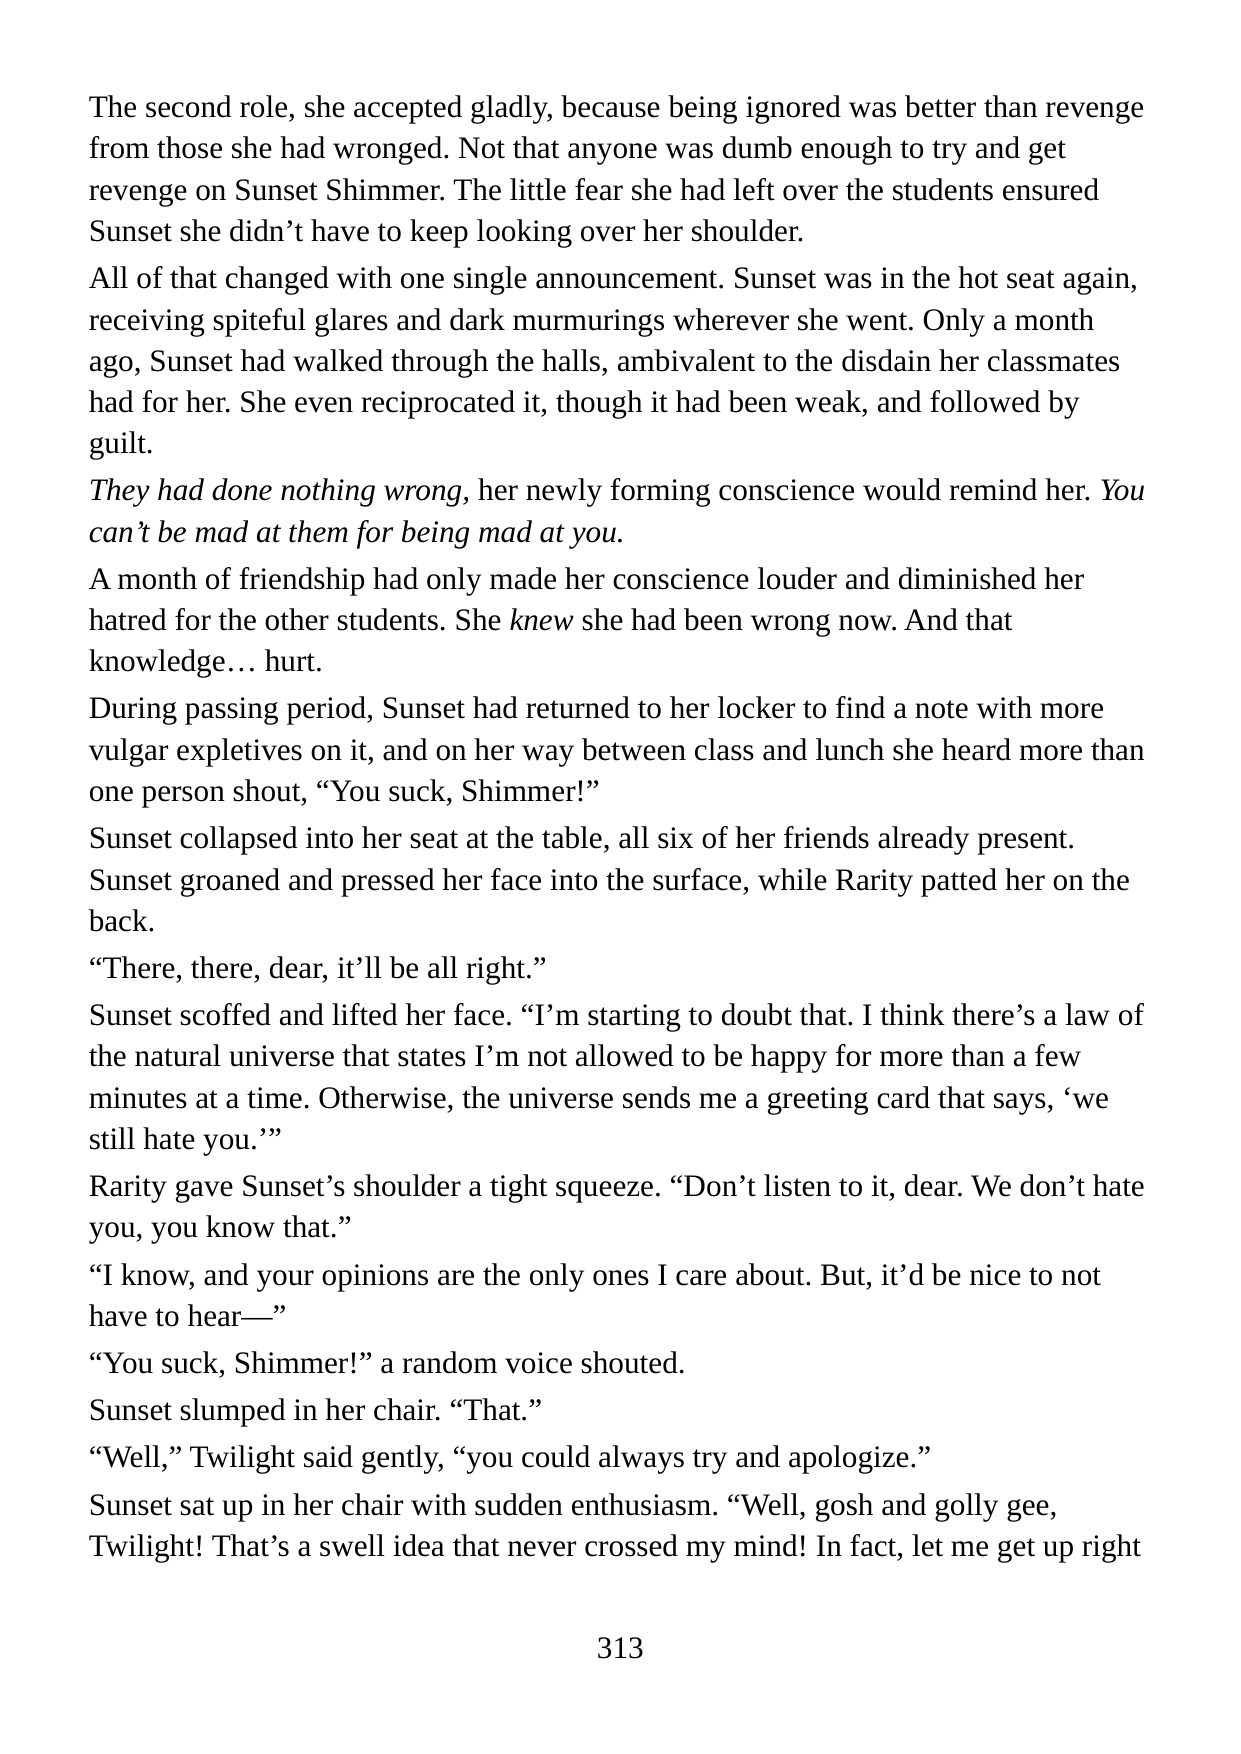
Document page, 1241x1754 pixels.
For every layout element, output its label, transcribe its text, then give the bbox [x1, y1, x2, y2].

text “I know, and your opinions are the only ones I care about. But, it’d be nice to not have to hear—” [88, 1256, 1152, 1333]
text A month of friendship had only made her conscience louder and diminished her hatred for the other students. She knew she had been wrong now. And that knowledge… hurt. [88, 560, 1152, 678]
text Sunset scoffed and lifted her face. “I’m starting to doubt that. I think there’s a law of the natural universe that states I’m not allowed to be happy for more than a few minutes at a time. Otherwise, the universe sends me a greeting card that says, ‘we still hate you.’” [88, 996, 1152, 1156]
text All of that changed with one single announcement. Sunset was in the hot seat again, receiving spiteful glares and dark murmurings wherever she went. Only a month ago, Sunset had walked through the halls, ambivalent to the disdain her classmates had for her. She even reciprocated it, though it had been weak, and followed by guilt. [88, 259, 1152, 460]
text Sunset sat up in her chair with sudden enthusiasm. “Well, gosh and golly gee, Twilight! That’s a swell idea that never crossed my mind! In fact, let me get up right [88, 1486, 1152, 1563]
text Sunset slumped in her chair. “That.” [88, 1391, 1152, 1427]
text The second role, she accepted gladly, because being ignored was better than revenge from those she had wronged. Not that anyone was dumb enough to try and get revenge on Sunset Shimmer. The little fear she had left over the students ensured Sunset she didn’t have to keep looking over her shoulder. [88, 88, 1152, 248]
text Rarity gave Sunset’s shoulder a tight squeeze. “Don’t listen to it, dear. We don’t hate you, you know that.” [88, 1167, 1152, 1244]
text “Well,” Twilight said gently, “you could always try and apologize.” [88, 1438, 1152, 1474]
text They had done nothing wrong, her newly forming conscience would remind her. You can’t be mad at them for being mad at you. [88, 472, 1152, 549]
text “You suck, Shimmer!” a random voice shouted. [88, 1344, 1152, 1380]
text During passing period, Sunset had returned to her locker to find a note with more vulgar expletives on it, and on her way between class and lunch she heard more than one person shout, “You suck, Shimmer!” [88, 690, 1152, 808]
text “There, there, dear, it’ll be all right.” [88, 949, 1152, 985]
text Sunset collapsed into her seat at the table, all six of her friends already present. Sunset groaned and pressed her face into the surface, while Rarity patted her on the back. [88, 819, 1152, 938]
